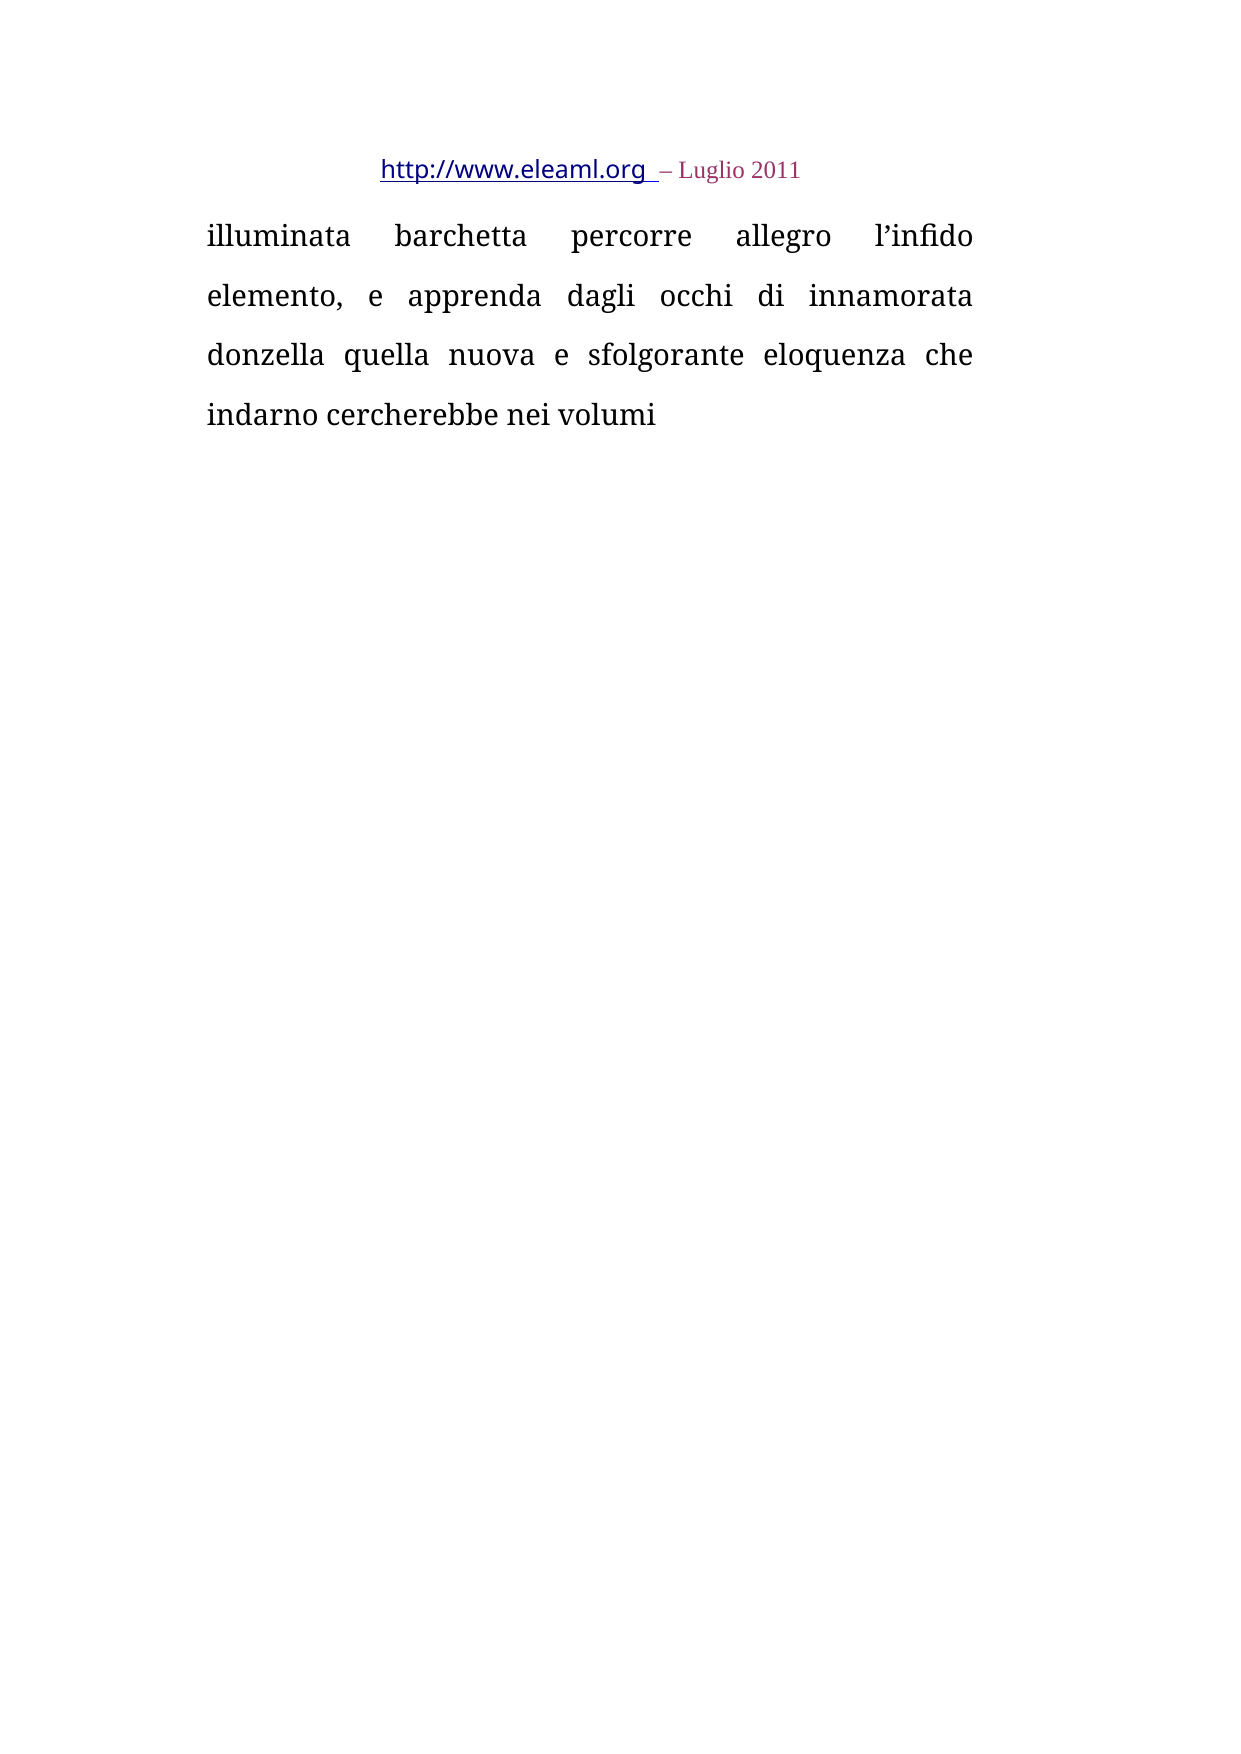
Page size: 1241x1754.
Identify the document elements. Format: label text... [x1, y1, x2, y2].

text illuminata barchetta percorre allegro l’infido elemento, e apprenda dagli occhi di innamorata donzella quella nuova e sfolgorante eloquenza che indarno cercherebbe nei volumi [207, 215, 974, 433]
